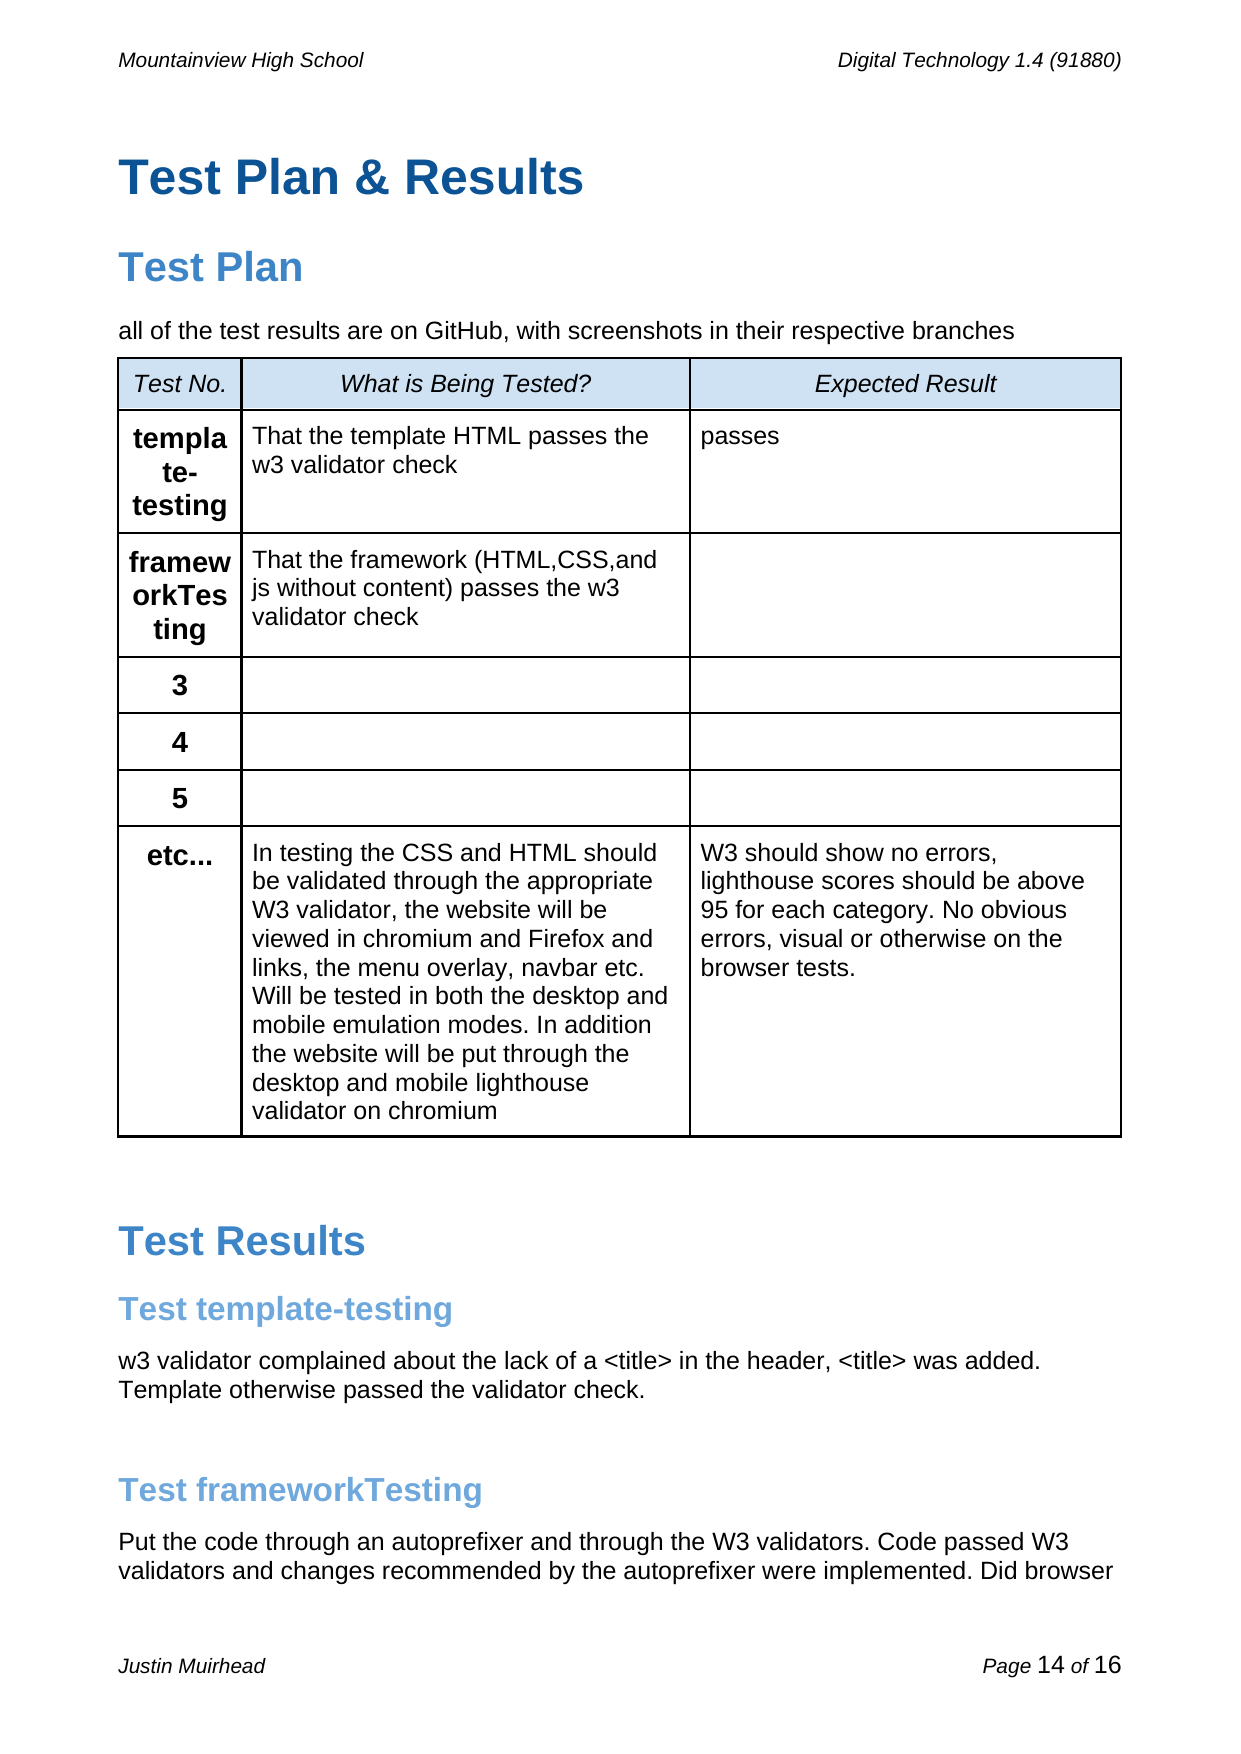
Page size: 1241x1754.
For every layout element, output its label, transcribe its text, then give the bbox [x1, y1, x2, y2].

text all of the test results are on GitHub, with screenshots in their respective branches [118, 316, 1122, 344]
table_cell [243, 771, 689, 825]
table_cell passes [691, 411, 1120, 532]
subtitle Test Plan & Results [118, 148, 1122, 205]
table_cell 5 [119, 771, 240, 825]
table_cell [691, 534, 1120, 656]
table_cell [691, 771, 1120, 825]
table_cell etc... [119, 827, 240, 1135]
subtitle Test template-testing [118, 1289, 1122, 1328]
table_cell [691, 658, 1120, 712]
table_cell template-testing [119, 411, 240, 532]
subtitle Test Results [118, 1216, 1122, 1264]
table_cell [691, 714, 1120, 768]
table_cell frameworkTesting [119, 534, 240, 656]
text Put the code through an autoprefixer and through the W3 validators. Code passed W3 validators and changes recommended by the autoprefixer were implemented. Did browser [118, 1527, 1122, 1585]
table_cell That the framework (HTML,CSS,and js without content) passes the w3 validator check [243, 534, 689, 656]
table_cell In testing the CSS and HTML should be validated through the appropriate W3 validator, the website will be viewed in chromium and Firefox and links, the menu overlay, navbar etc. Will be tested in both the desktop and mobile emulation modes. In addition the website will be put through the desktop and mobile lighthouse validator on chromium [243, 827, 689, 1135]
table_cell [243, 714, 689, 768]
subtitle Test frameworkTesting [118, 1470, 1122, 1508]
table_cell [243, 658, 689, 712]
subtitle Test Plan [118, 243, 1122, 291]
table_header Test No. [119, 359, 240, 408]
table_cell 4 [119, 714, 240, 768]
table_cell W3 should show no errors, lighthouse scores should be above 95 for each category. No obvious errors, visual or otherwise on the browser tests. [691, 827, 1120, 1135]
text w3 validator complained about the lack of a <title> in the header, <title> was added. Template otherwise passed the validator check. [118, 1346, 1122, 1404]
table_cell That the template HTML passes the w3 validator check [243, 411, 689, 532]
table_header Expected Result [691, 359, 1120, 408]
table_cell 3 [119, 658, 240, 712]
table_header What is Being Tested? [243, 359, 689, 408]
